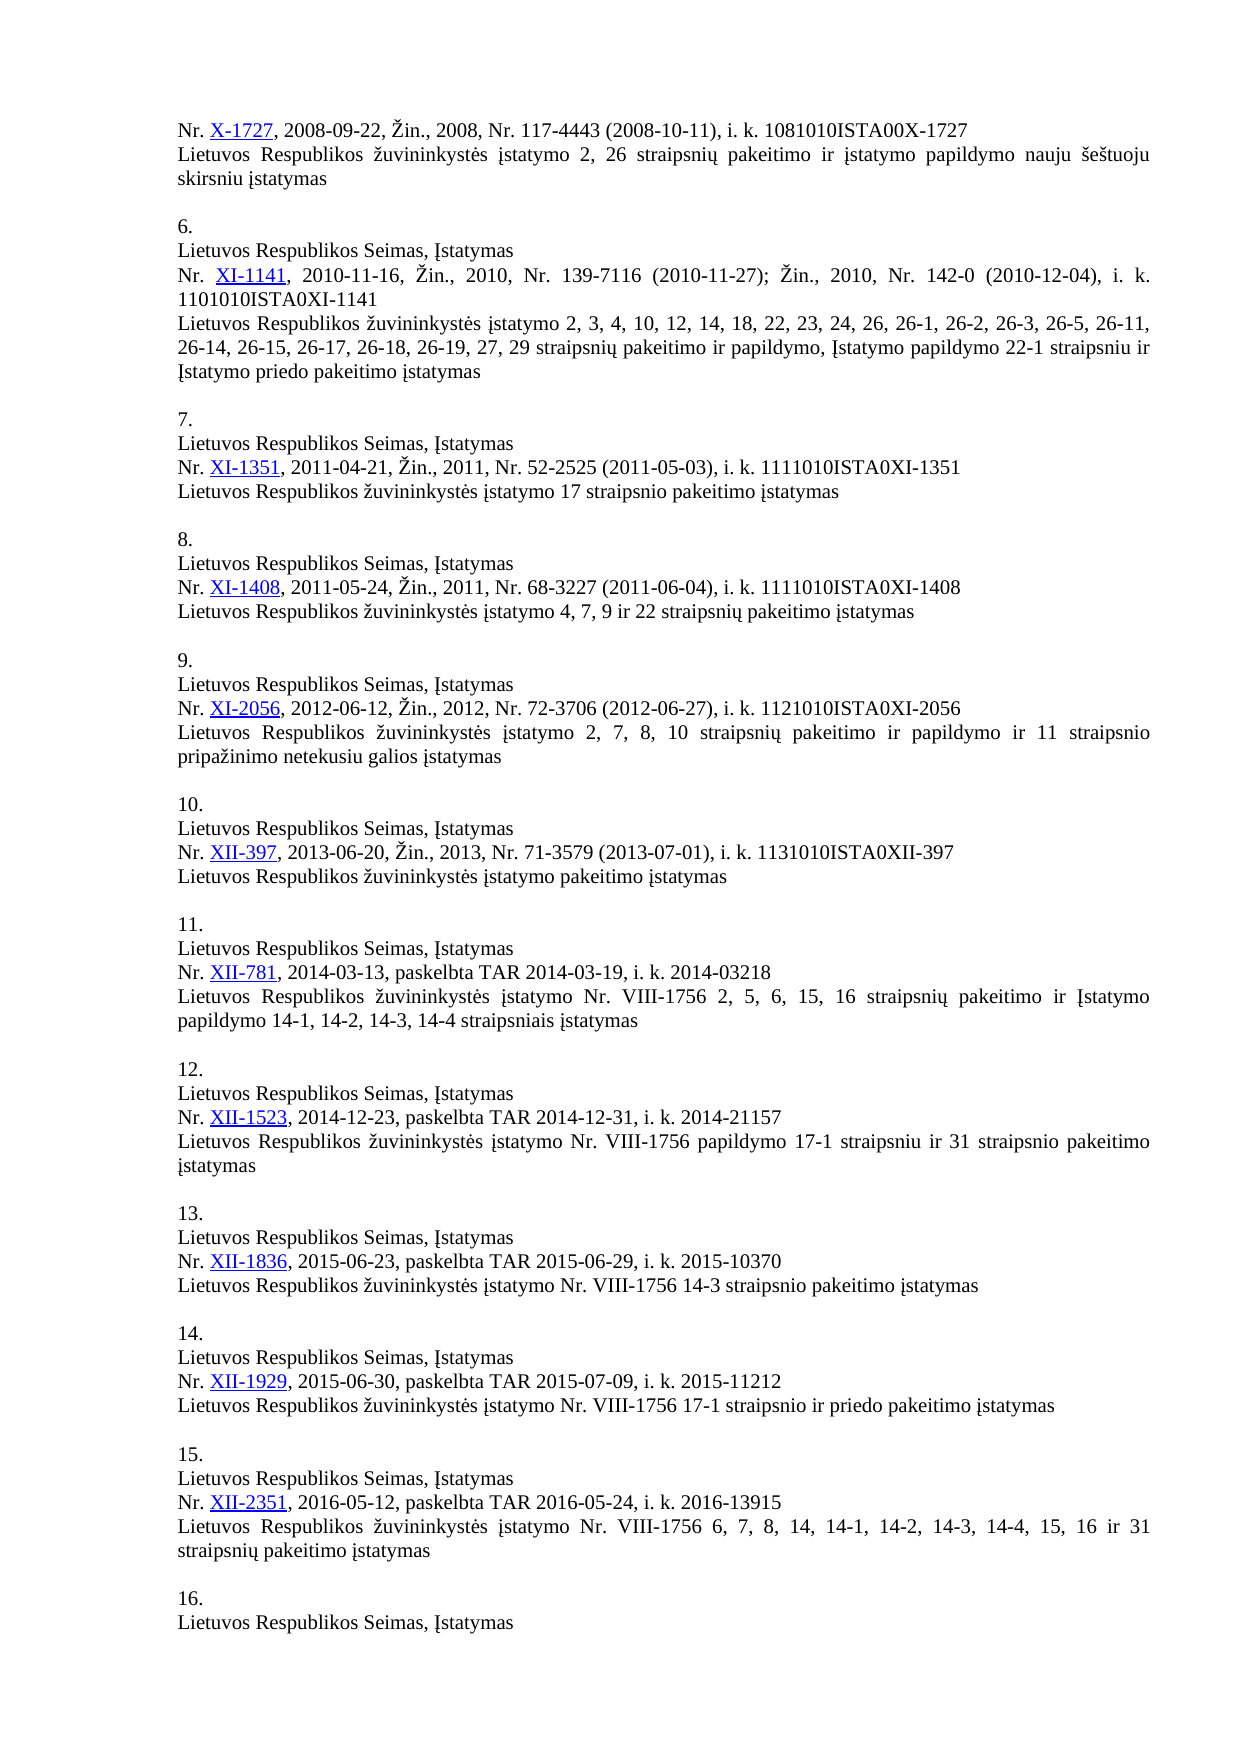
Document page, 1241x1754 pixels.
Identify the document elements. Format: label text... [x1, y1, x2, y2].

text Lietuvos Respublikos žuvininkystės įstatymo 2, 26 straipsnių pakeitimo ir įstatymo papildymo nauju šeštuoju skirsniu įstatymas [177, 142, 1152, 190]
text 12. [177, 1057, 1152, 1081]
text Lietuvos Respublikos Seimas, Įstatymas [177, 238, 1152, 262]
text 9. [177, 647, 1152, 672]
text 10. [177, 792, 1152, 816]
text 6. [177, 214, 1152, 238]
text Nr. XII-781, 2014-03-13, paskelbta TAR 2014-03-19, i. k. 2014-03218 [177, 960, 1152, 984]
text 14. [177, 1321, 1152, 1345]
text Lietuvos Respublikos Seimas, Įstatymas [177, 551, 1152, 575]
text Nr. XII-2351, 2016-05-12, paskelbta TAR 2016-05-24, i. k. 2016-13915 [177, 1490, 1152, 1514]
text 16. [177, 1586, 1152, 1610]
text 13. [177, 1201, 1152, 1225]
text 7. [177, 407, 1152, 431]
text Lietuvos Respublikos Seimas, Įstatymas [177, 936, 1152, 960]
text Lietuvos Respublikos žuvininkystės įstatymo Nr. VIII-1756 6, 7, 8, 14, 14-1, 14-2, 14-3, 14-4, 15, 16 ir 31 straipsnių pakeitimo įstatymas [177, 1514, 1152, 1562]
text Nr. XII-1929, 2015-06-30, paskelbta TAR 2015-07-09, i. k. 2015-11212 [177, 1369, 1152, 1393]
text Lietuvos Respublikos žuvininkystės įstatymo 4, 7, 9 ir 22 straipsnių pakeitimo įstatymas [177, 599, 1152, 623]
text Nr. XII-1836, 2015-06-23, paskelbta TAR 2015-06-29, i. k. 2015-10370 [177, 1249, 1152, 1273]
text Lietuvos Respublikos žuvininkystės įstatymo pakeitimo įstatymas [177, 864, 1152, 888]
text Lietuvos Respublikos žuvininkystės įstatymo Nr. VIII-1756 17-1 straipsnio ir priedo pakeitimo įstatymas [177, 1393, 1152, 1417]
text 8. [177, 527, 1152, 551]
text Lietuvos Respublikos žuvininkystės įstatymo 2, 3, 4, 10, 12, 14, 18, 22, 23, 24, 26, 26-1, 26-2, 26-3, 26-5, 26-11, 26-14, 26-15, 26-17, 26-18, 26-19, 27, 29 straipsnių pakeitimo ir papildymo, Įstatymo papildymo 22-1 straipsniu ir Įstatymo priedo pakeitimo įstatymas [177, 311, 1152, 383]
text Nr. XI-1351, 2011-04-21, Žin., 2011, Nr. 52-2525 (2011-05-03), i. k. 1111010ISTA0XI-1351 [177, 455, 1152, 479]
text 15. [177, 1442, 1152, 1466]
text Lietuvos Respublikos Seimas, Įstatymas [177, 1345, 1152, 1369]
text Lietuvos Respublikos Seimas, Įstatymas [177, 1466, 1152, 1490]
text Nr. XI-1141, 2010-11-16, Žin., 2010, Nr. 139-7116 (2010-11-27); Žin., 2010, Nr. 142-0 (2010-12-04), i. k. 1101010ISTA0XI-1141 [177, 262, 1152, 311]
text Nr. XII-1523, 2014-12-23, paskelbta TAR 2014-12-31, i. k. 2014-21157 [177, 1105, 1152, 1129]
text Lietuvos Respublikos Seimas, Įstatymas [177, 1081, 1152, 1105]
text Lietuvos Respublikos žuvininkystės įstatymo 2, 7, 8, 10 straipsnių pakeitimo ir papildymo ir 11 straipsnio pripažinimo netekusiu galios įstatymas [177, 720, 1152, 768]
text Lietuvos Respublikos žuvininkystės įstatymo Nr. VIII-1756 2, 5, 6, 15, 16 straipsnių pakeitimo ir Įstatymo papildymo 14-1, 14-2, 14-3, 14-4 straipsniais įstatymas [177, 984, 1152, 1032]
text Nr. XI-1408, 2011-05-24, Žin., 2011, Nr. 68-3227 (2011-06-04), i. k. 1111010ISTA0XI-1408 [177, 575, 1152, 599]
text Lietuvos Respublikos Seimas, Įstatymas [177, 816, 1152, 840]
text Nr. XI-2056, 2012-06-12, Žin., 2012, Nr. 72-3706 (2012-06-27), i. k. 1121010ISTA0XI-2056 [177, 696, 1152, 720]
text Lietuvos Respublikos Seimas, Įstatymas [177, 431, 1152, 455]
text Lietuvos Respublikos Seimas, Įstatymas [177, 1225, 1152, 1249]
text Lietuvos Respublikos žuvininkystės įstatymo Nr. VIII-1756 papildymo 17-1 straipsniu ir 31 straipsnio pakeitimo įstatymas [177, 1129, 1152, 1177]
text Lietuvos Respublikos Seimas, Įstatymas [177, 1610, 1152, 1634]
text Lietuvos Respublikos Seimas, Įstatymas [177, 672, 1152, 696]
text Lietuvos Respublikos žuvininkystės įstatymo Nr. VIII-1756 14-3 straipsnio pakeitimo įstatymas [177, 1273, 1152, 1297]
text Nr. XII-397, 2013-06-20, Žin., 2013, Nr. 71-3579 (2013-07-01), i. k. 1131010ISTA0XII-397 [177, 840, 1152, 864]
text 11. [177, 912, 1152, 936]
text Nr. X-1727, 2008-09-22, Žin., 2008, Nr. 117-4443 (2008-10-11), i. k. 1081010ISTA00X-1727 [177, 118, 1152, 142]
text Lietuvos Respublikos žuvininkystės įstatymo 17 straipsnio pakeitimo įstatymas [177, 479, 1152, 503]
